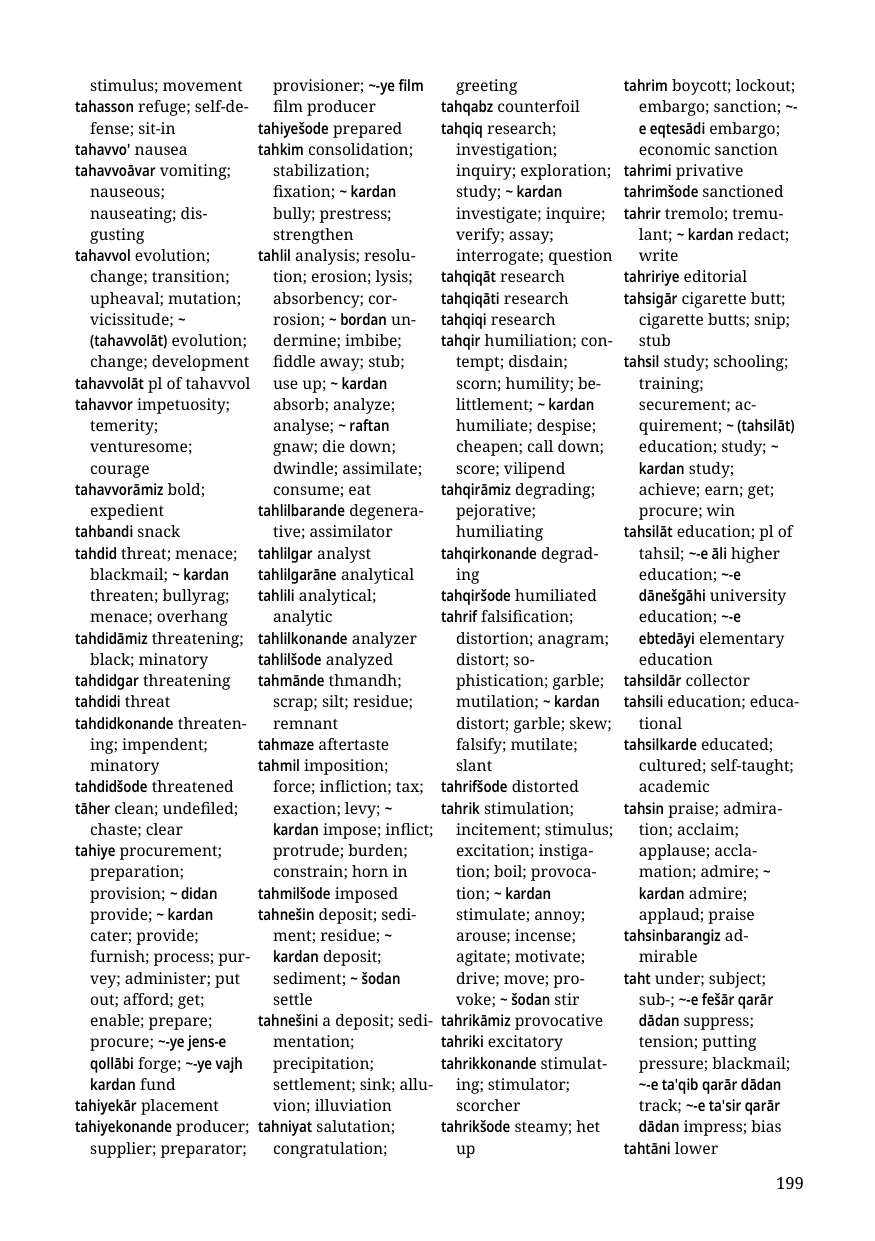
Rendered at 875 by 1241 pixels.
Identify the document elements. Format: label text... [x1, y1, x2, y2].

text tahdidkonande threaten­ing; impendent; minatory [75, 712, 250, 776]
text tahdidšode threatened [75, 776, 250, 797]
text tahsildār collector [624, 670, 799, 691]
text tahasson refuge; self-de­fense; sit-in [75, 96, 250, 139]
text tahqiršode humiliated [441, 585, 616, 606]
text tahdidi threat [75, 691, 250, 712]
text tahmaze aftertaste [258, 734, 433, 755]
text tahlili analytical; analytic [258, 585, 433, 627]
text greeting [441, 75, 616, 96]
text tahlil analysis; resolu­tion; ero­sion; lysis; ab­sorbency; cor­rosion; ~ bordan un­dermine; im­bibe; fiddle away; stub; use up; ~ kardan absorb; ana­lyze; analyse; ~ raftan gnaw; die down; dwindle; assimil­ate; con­sume; eat [258, 245, 433, 500]
text tahsigār cigarette butt; ciga­rette butts; snip; stub [624, 287, 799, 351]
text tahrik stimulation; incitem­ent; stimulus; exci­tation; instiga­tion; boil; provoca­tion; ~ kardan stimulate; annoy; arouse; incense; agitate; mo­tivate; drive; move; pro­voke; ~ šodan stir [441, 797, 616, 1010]
text tahqir humiliation; con­tempt; disdain; scorn; hu­mility; be­littlement; ~ kardan humili­ate; de­spise; cheapen; call down; score; vilipend [441, 330, 616, 479]
text tahriki excitatory [441, 1031, 616, 1052]
text tahlilkonande analyzer [258, 627, 433, 649]
text tahsilāt education; pl of tah­sil; ~-e āli higher educat­ion; ~-e dānešgāhi uni­versity educa­tion; ~-e ebtedāyi elemen­tary edu­cation [624, 521, 799, 670]
text tahqirāmiz degrading; pejo­rative; humiliating [441, 479, 616, 542]
text tāher clean; undefiled; chaste; clear [75, 797, 250, 840]
text tahsil study; schooling; train­ing; securement; ac­quirement; ~ (tahsilāt) edu­cation; study; ~ kardan study; achieve; earn; get; procure; win [624, 351, 799, 521]
text tahlilbarande degenera­tive; as­similator [258, 500, 433, 542]
text tahqiqi research [441, 309, 616, 330]
text tahsin praise; admira­tion; ac­claim; applause; accla­mation; admire; ~ kardan ad­mire; applaud; praise [624, 797, 799, 925]
text tahqiqāti research [441, 287, 616, 309]
text tahkim consolidation; stabi­lization; fixation; ~ kardan bully; prestress; strengthen [258, 139, 433, 245]
text tahavvolāt pl of tahavvol [75, 372, 250, 394]
text tahnešini a deposit; sedi­mentation; precipitation; settlement; sink; allu­vion; il­luviation [258, 1010, 433, 1116]
text tahlilgar analyst [258, 542, 433, 564]
text tahavvoāvar vomiting; nau­seous; nauseating; dis­gusting [75, 160, 250, 245]
text tahavvor impetuosity; temer­ity; venturesome; courage [75, 394, 250, 479]
text tahdidgar threatening [75, 670, 250, 691]
text tahniyat salutation; congratu­lation; [258, 1116, 433, 1159]
text tahmil imposition; force; in­fliction; tax; exaction; levy; ~ kardan impose; in­flict; pro­trude; burden; constrain; horn in [258, 755, 433, 882]
text tahavvorāmiz bold; expedie­nt [75, 479, 250, 521]
text tahdid threat; menace; black­mail; ~ kardan threaten; bul­lyrag; men­ace; overhang [75, 542, 250, 627]
text tahqirkonande degrad­ing [441, 542, 616, 585]
text tahqiqāt research [441, 266, 616, 287]
text tahqabz counterfoil [441, 96, 616, 117]
text tahiyekār placement [75, 1095, 250, 1116]
text tahnešin deposit; sedi­ment; residue; ~ kardan deposit; sediment; ~ šodan settle [258, 904, 433, 1010]
text tahrim boycott; lockout; em­bargo; sanction; ~-e eqtesādi embargo; eco­nomic sanction [624, 75, 799, 160]
text tahiye procurement; prepa­ration; provision; ~ didan pro­vide; ~ kardan cater; pro­vide; furnish; process; pur­vey; adminis­ter; put out; af­ford; get; enable; prepare; procure; ~-ye jens-e qollābi forge; ~-ye vajh kardan fund [75, 840, 250, 1095]
text tahrif falsification; distort­ion; anagram; distort; so­phistication; garble; muti­lation; ~ kardan dis­tort; garble; skew; fal­sify; mu­tilate; slant [441, 606, 616, 776]
text tahlilšode analyzed [258, 649, 433, 670]
text tahrimšode sanctioned [624, 181, 799, 202]
text tahiyekonande pro­ducer; sup­plier; prepara­tor; [75, 1116, 250, 1159]
text tahsilkarde educated; cul­tured; self-taught; aca­demic [624, 734, 799, 797]
text stimulus; move­ment [75, 75, 250, 96]
text tahrifšode distorted [441, 776, 616, 797]
text tahririye editorial [624, 266, 799, 287]
text tahrikkonande stimulat­ing; stimulator; scorcher [441, 1052, 616, 1116]
text tahavvol evolution; change; transition; up­heaval; mu­tation; vicissi­tude; ~ (tahavvolāt) evo­lution; change; develop­ment [75, 245, 250, 372]
text tahiyešode prepared [258, 117, 433, 139]
text tahmānde thmandh; scrap; silt; residue; rem­nant [258, 670, 433, 734]
text tahrikšode steamy; het up [441, 1116, 616, 1159]
text tahbandi snack [75, 521, 250, 542]
text tahdidāmiz threatening; black; minatory [75, 627, 250, 670]
text tahqiq research; investigat­ion; inquiry; explo­ration; study; ~ kardan investi­gate; inquire; ver­ify; as­say; interrogate; question [441, 117, 616, 266]
text tahrikāmiz provocative [441, 1010, 616, 1031]
text tahrir tremolo; tremu­lant; ~ kardan redact; write [624, 202, 799, 266]
text tahsinbarangiz ad­mirable [624, 925, 799, 967]
text tahlilgarāne analytical [258, 564, 433, 585]
text tahrimi privative [624, 160, 799, 181]
text pro­visioner; ~-ye film film pro­ducer [258, 75, 433, 117]
text tahsili education; educa­tional [624, 691, 799, 734]
text tahavvo' nausea [75, 139, 250, 160]
text tahtāni lower [624, 1137, 799, 1159]
text taht under; subject; sub-; ~-e fešār qarār dādan sup­press; tension; putting pressure; blackmail; ~-e ta'qib qarār dādan track; ~-e ta'sir qarār dādan im­press; bias [624, 967, 799, 1137]
text tahmilšode imposed [258, 882, 433, 904]
